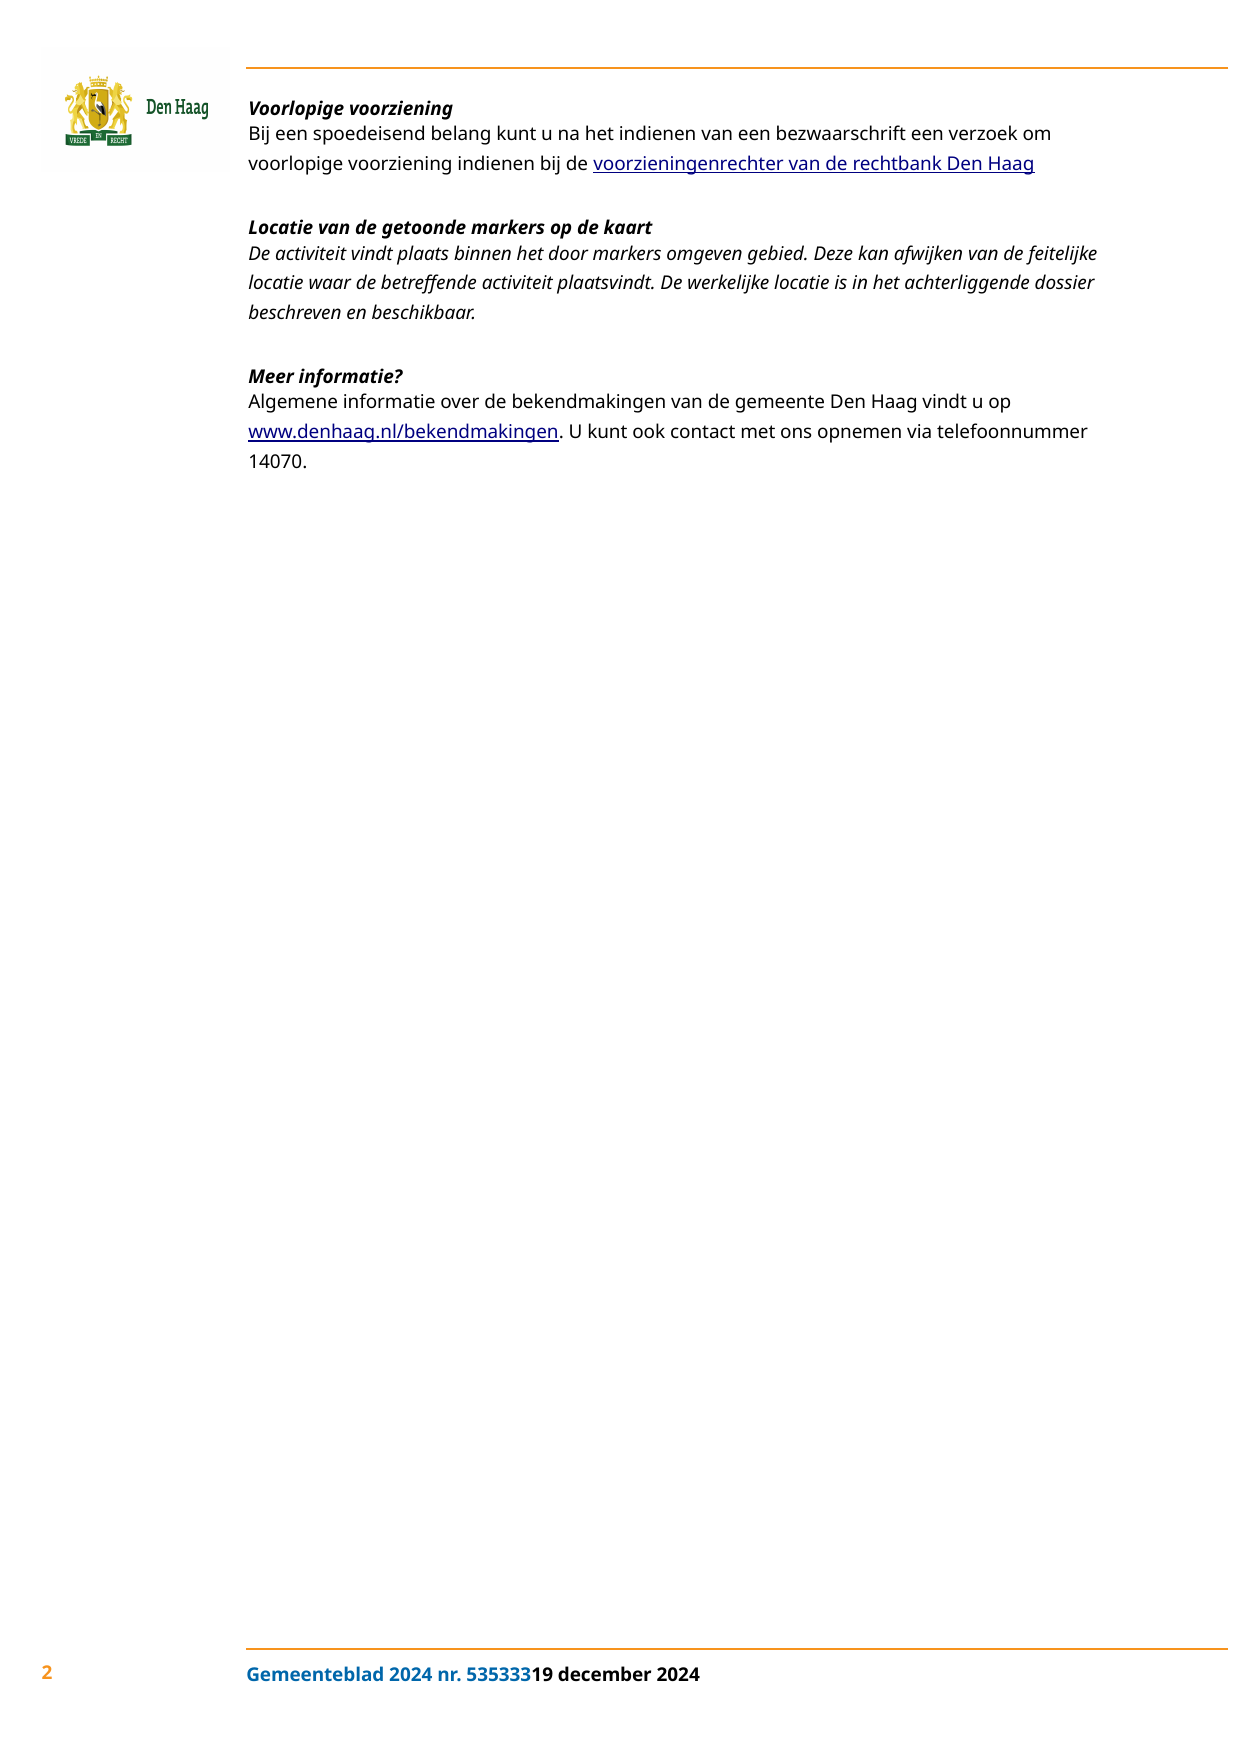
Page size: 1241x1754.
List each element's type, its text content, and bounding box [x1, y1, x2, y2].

text De activiteit vindt plaats binnen het door markers omgeven gebied. Deze kan afwijken van de feitelijke locatie waar de betreffende activiteit plaatsvindt. De werkelijke locatie is in het achterliggende dossier beschreven en beschikbaar. [248, 240, 1152, 325]
text Meer informatie? [248, 363, 1152, 389]
picture [41, 47, 231, 172]
text Algemene informatie over de bekendmakingen van de gemeente Den Haag vindt u op www.denhaag.nl/bekendmakingen. U kunt ook contact met ons opnemen via telefoonnummer 14070. [248, 389, 1152, 473]
text Voorlopige voorziening [248, 95, 1152, 121]
text Bij een spoedeisend belang kunt u na het indienen van een bezwaarschrift een verzoek om voorlopige voorziening indienen bij de voorzieningenrechter van de rechtbank Den Haag [248, 121, 1152, 176]
text Locatie van de getoonde markers op de kaart [248, 214, 1152, 240]
